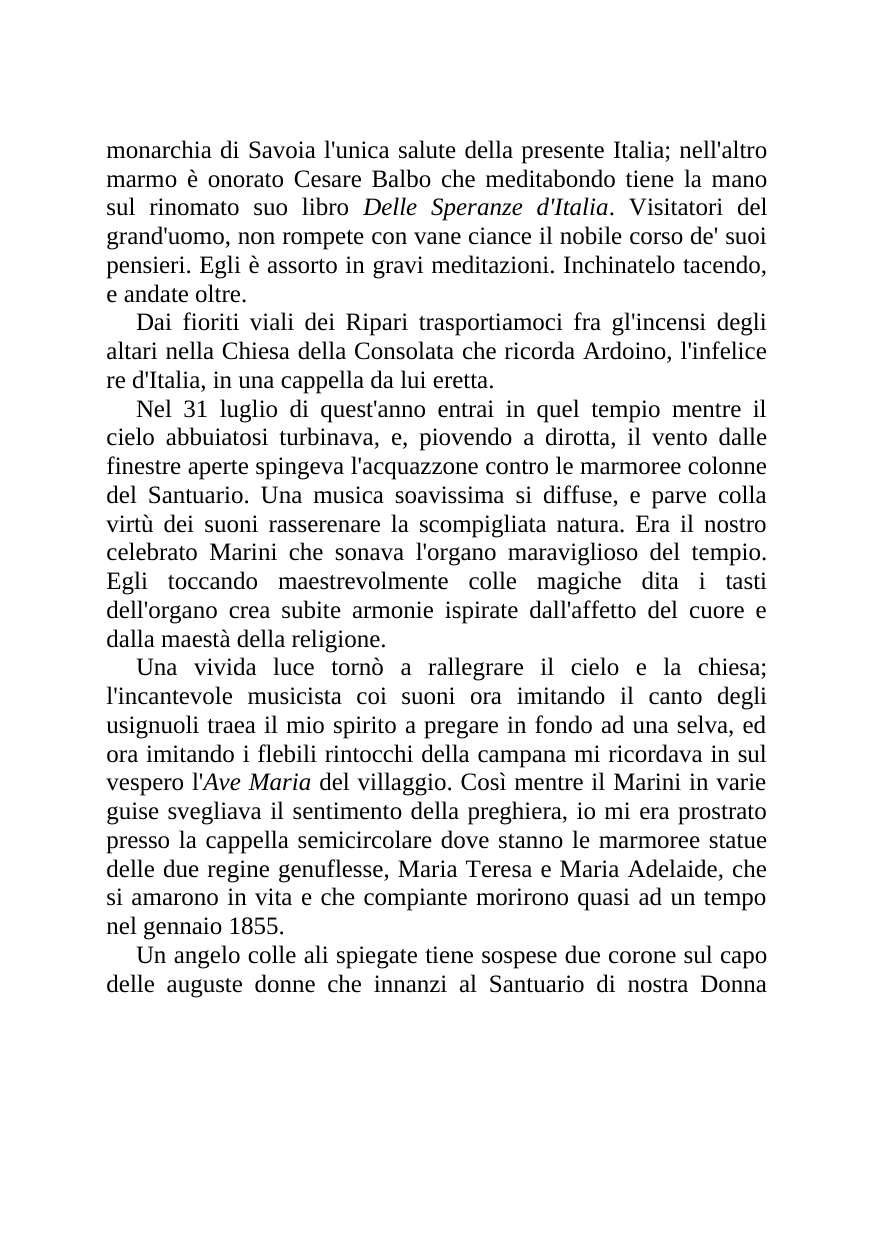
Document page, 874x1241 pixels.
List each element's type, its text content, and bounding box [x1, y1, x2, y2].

text Un angelo colle ali spiegate tiene sospese due corone sul capo delle auguste donne che innanzi al Santuario di nostra Donna [106, 940, 768, 997]
text Dai fioriti viali dei Ripari trasportiamoci fra gl'incensi degli altari nella Chiesa della Consolata che ricorda Ardoino, l'infelice re d'Italia, in una cappella da lui eretta. [106, 307, 768, 394]
text Una vivida luce tornò a rallegrare il cielo e la chiesa; l'incantevole musicista coi suoni ora imitando il canto degli usignuoli traea il mio spirito a pregare in fondo ad una selva, ed ora imitando i flebili rintocchi della campana mi ricordava in sul vespero l'Ave Maria del villaggio. Così mentre il Marini in varie guise svegliava il sentimento della preghiera, io mi era prostrato presso la cappella semicircolare dove stanno le marmoree statue delle due regine genuflesse, Maria Teresa e Maria Adelaide, che si amarono in vita e che compiante morirono quasi ad un tempo nel gennaio 1855. [106, 652, 768, 940]
text Nel 31 luglio di quest'anno entrai in quel tempio mentre il cielo abbuiatosi turbinava, e, piovendo a dirotta, il vento dalle finestre aperte spingeva l'acquazzone contro le marmoree colonne del Santuario. Una musica soavissima si diffuse, e parve colla virtù dei suoni rasserenare la scompigliata natura. Era il nostro celebrato Marini che sonava l'organo maraviglioso del tempio. Egli toccando maestrevolmente colle magiche dita i tasti dell'organo crea subite armonie ispirate dall'affetto del cuore e dalla maestà della religione. [106, 394, 768, 652]
text monarchia di Savoia l'unica salute della presente Italia; nell'altro marmo è onorato Cesare Balbo che meditabondo tiene la mano sul rinomato suo libro Delle Speranze d'Italia. Visitatori del grand'uomo, non rompete con vane ciance il nobile corso de' suoi pensieri. Egli è assorto in gravi meditazioni. Inchinatelo tacendo, e andate oltre. [106, 135, 768, 307]
